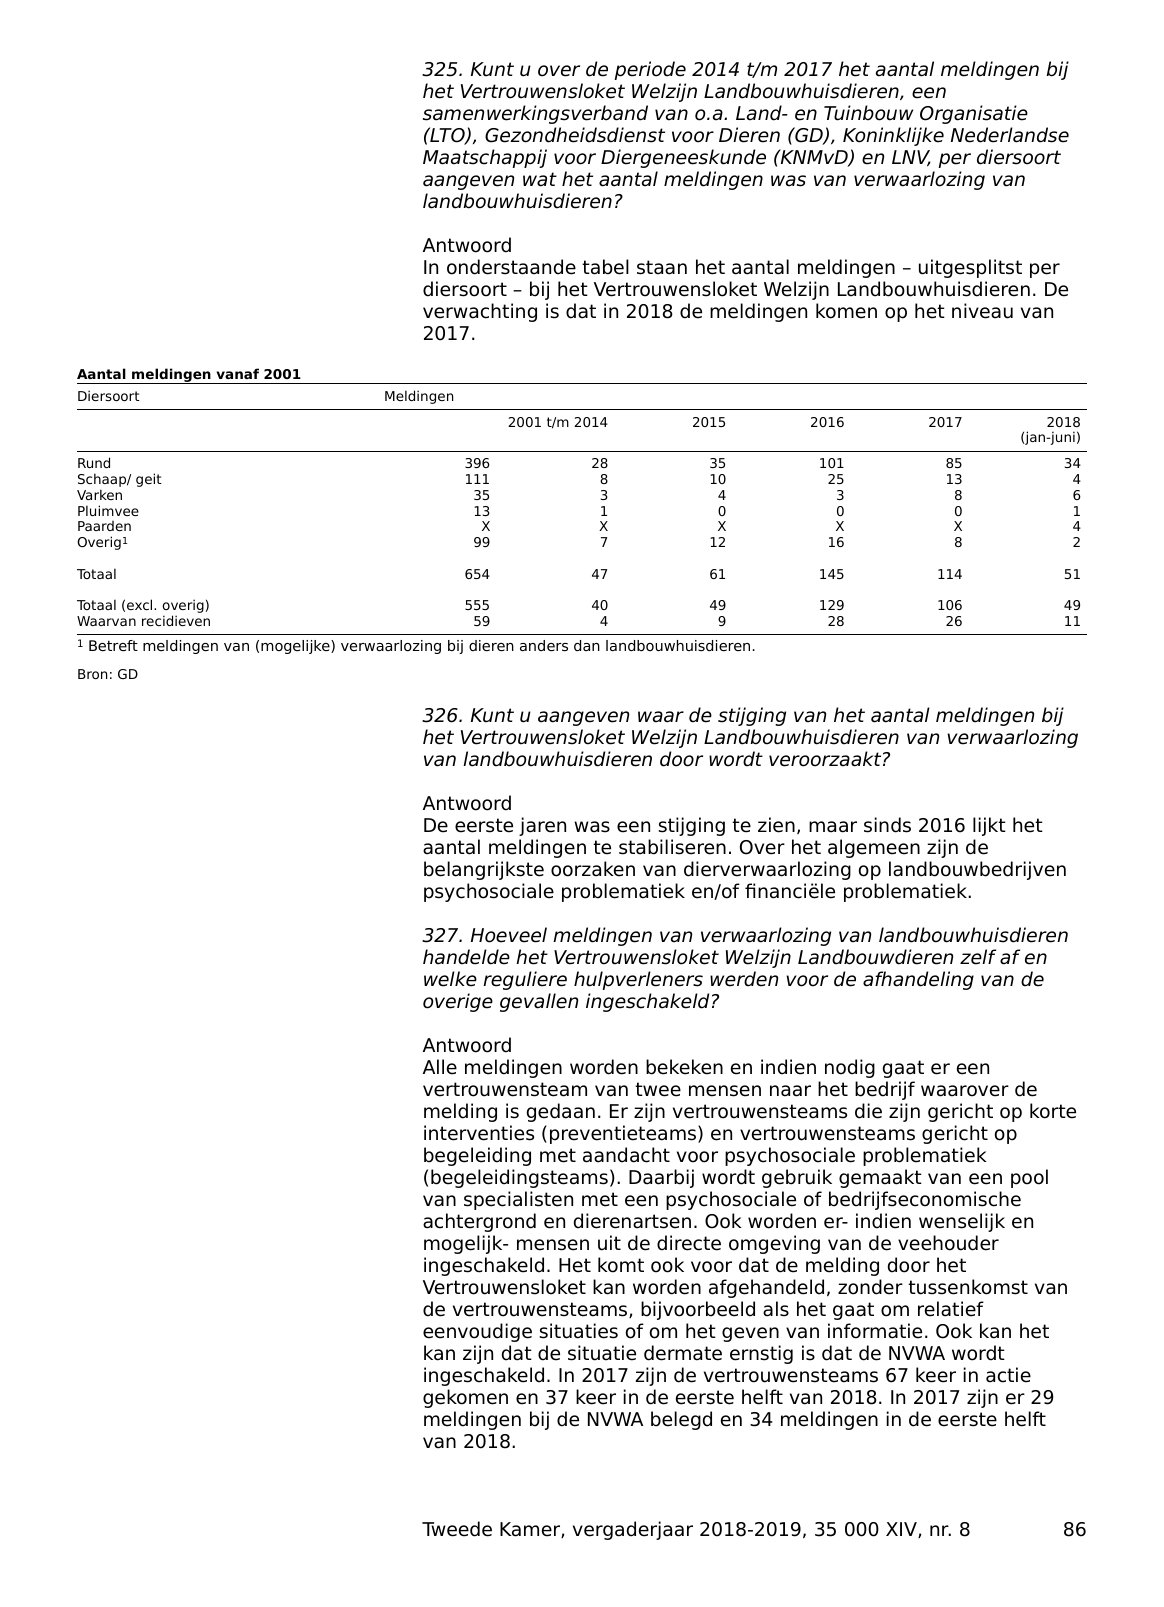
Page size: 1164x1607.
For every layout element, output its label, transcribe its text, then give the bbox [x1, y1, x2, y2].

table_cell 28 [732, 614, 850, 634]
text 325. Kunt u over de periode 2014 t/m 2017 het aantal meldingen bij het Vertrouwensloket Welzijn Landbouwhuisdieren, een samenwerkingsverband van o.a. Land- en Tuinbouw Organisatie (LTO), Gezondheidsdienst voor Dieren (GD), Koninklijke Nederlandse Maatschappij voor Diergeneeskunde (KNMvD) en LNV, per diersoort aangeven wat het aantal meldingen was van verwaarlozing van landbouwhuisdieren? [422, 59, 1087, 213]
table_cell X [850, 519, 968, 535]
text Antwoord [422, 793, 1087, 815]
table_cell [378, 582, 496, 598]
table_cell 6 [969, 488, 1087, 503]
table_cell [496, 582, 614, 598]
table_cell Waarvan recidieven [77, 614, 378, 634]
table_cell Schaap/ geit [77, 472, 378, 488]
table_cell 28 [496, 452, 614, 472]
table_cell 2017 [850, 410, 968, 451]
table_header Aantal meldingen vanaf 2001 [77, 367, 1087, 383]
table_cell 4 [496, 614, 614, 634]
table_cell [732, 582, 850, 598]
table_cell 85 [850, 452, 968, 472]
table_cell 0 [614, 504, 732, 519]
table_cell Totaal [77, 566, 378, 582]
table_cell 111 [378, 472, 496, 488]
table_cell 47 [496, 566, 614, 582]
table_cell 35 [614, 452, 732, 472]
table_cell [850, 551, 968, 566]
table_cell Pluimvee [77, 504, 378, 519]
table_cell 59 [378, 614, 496, 634]
table_cell 61 [614, 566, 732, 582]
table_cell 34 [969, 452, 1087, 472]
table_cell 3 [732, 488, 850, 503]
table_cell [77, 582, 378, 598]
table_cell 654 [378, 566, 496, 582]
table_cell 13 [850, 472, 968, 488]
table_cell X [732, 519, 850, 535]
text Antwoord [422, 235, 1087, 257]
table_cell 114 [850, 566, 968, 582]
table_cell 10 [614, 472, 732, 488]
table_cell 106 [850, 598, 968, 614]
table_cell Totaal (excl. overig) [77, 598, 378, 614]
table_cell 2015 [614, 410, 732, 451]
table_cell 1 [969, 504, 1087, 519]
text Alle meldingen worden bekeken en indien nodig gaat er een vertrouwensteam van twee mensen naar het bedrijf waarover de melding is gedaan. Er zijn vertrouwensteams die zijn gericht op korte interventies (preventieteams) en vertrouwensteams gericht op begeleiding met aandacht voor psychosociale problematiek (begeleidingsteams). Daarbij wordt gebruik gemaakt van een pool van specialisten met een psychosociale of bedrijfseconomische achtergrond en dierenartsen. Ook worden er- indien wenselijk en mogelijk- mensen uit de directe omgeving van de veehouder ingeschakeld. Het komt ook voor dat de melding door het Vertrouwensloket kan worden afgehandeld, zonder tussenkomst van de vertrouwensteams, bijvoorbeeld als het gaat om relatief eenvoudige situaties of om het geven van informatie. Ook kan het kan zijn dat de situatie dermate ernstig is dat de NVWA wordt ingeschakeld. In 2017 zijn de vertrouwensteams 67 keer in actie gekomen en 37 keer in de eerste helft van 2018. In 2017 zijn er 29 meldingen bij de NVWA belegd en 34 meldingen in de eerste helft van 2018. [422, 1057, 1087, 1452]
table_cell Varken [77, 488, 378, 503]
table_cell 7 [496, 535, 614, 551]
text De eerste jaren was een stijging te zien, maar sinds 2016 lijkt het aantal meldingen te stabiliseren. Over het algemeen zijn de belangrijkste oorzaken van dierverwaarlozing op landbouwbedrijven psychosociale problematiek en/of financiële problematiek. [422, 815, 1087, 903]
table_cell 49 [614, 598, 732, 614]
table_cell 8 [496, 472, 614, 488]
text 327. Hoeveel meldingen van verwaarlozing van landbouwhuisdieren handelde het Vertrouwensloket Welzijn Landbouwdieren zelf af en welke reguliere hulpverleners werden voor de afhandeling van de overige gevallen ingeschakeld? [422, 925, 1087, 1013]
text In onderstaande tabel staan het aantal meldingen – uitgesplitst per diersoort – bij het Vertrouwensloket Welzijn Landbouwhuisdieren. De verwachting is dat in 2018 de meldingen komen op het niveau van 2017. [422, 257, 1087, 345]
table_cell 2018 (jan-juni) [969, 410, 1087, 451]
table_cell 2016 [732, 410, 850, 451]
table_cell [77, 551, 378, 566]
table_cell 101 [732, 452, 850, 472]
table_cell 1 Betreft meldingen van (mogelijke) verwaarlozing bij dieren anders dan landbouwhuisdieren. Bron: GD [77, 635, 1087, 682]
table_cell [732, 551, 850, 566]
table_cell 0 [732, 504, 850, 519]
table_cell 555 [378, 598, 496, 614]
table_cell 396 [378, 452, 496, 472]
table_cell 9 [614, 614, 732, 634]
table_cell 2 [969, 535, 1087, 551]
table_cell [614, 551, 732, 566]
table_cell 13 [378, 504, 496, 519]
table_cell Rund [77, 452, 378, 472]
table_cell 49 [969, 598, 1087, 614]
table_cell Overig1 [77, 535, 378, 551]
table_cell 4 [969, 472, 1087, 488]
table_cell X [614, 519, 732, 535]
text 326. Kunt u aangeven waar de stijging van het aantal meldingen bij het Vertrouwensloket Welzijn Landbouwhuisdieren van verwaarlozing van landbouwhuisdieren door wordt veroorzaakt? [422, 704, 1087, 771]
table_cell 3 [496, 488, 614, 503]
table_cell 51 [969, 566, 1087, 582]
table_cell 25 [732, 472, 850, 488]
table_cell 99 [378, 535, 496, 551]
table_cell 8 [850, 488, 968, 503]
table_cell [969, 582, 1087, 598]
text Antwoord [422, 1035, 1087, 1057]
table_cell Paarden [77, 519, 378, 535]
table_cell [614, 582, 732, 598]
table_cell [969, 551, 1087, 566]
table_cell 2001 t/m 2014 [378, 410, 614, 451]
table_cell 129 [732, 598, 850, 614]
table_cell [850, 582, 968, 598]
table_cell 145 [732, 566, 850, 582]
table_cell 0 [850, 504, 968, 519]
table_cell 26 [850, 614, 968, 634]
table_cell Meldingen [378, 384, 1087, 409]
table_cell 35 [378, 488, 496, 503]
table_cell X [378, 519, 496, 535]
table_cell 1 [496, 504, 614, 519]
table_cell 4 [969, 519, 1087, 535]
table_cell 8 [850, 535, 968, 551]
table_cell 16 [732, 535, 850, 551]
table_cell [77, 410, 378, 451]
table_cell 11 [969, 614, 1087, 634]
table_cell Diersoort [77, 384, 378, 409]
table_cell X [496, 519, 614, 535]
table_cell 40 [496, 598, 614, 614]
table_cell [496, 551, 614, 566]
table_cell 4 [614, 488, 732, 503]
table_cell [378, 551, 496, 566]
table_cell 12 [614, 535, 732, 551]
